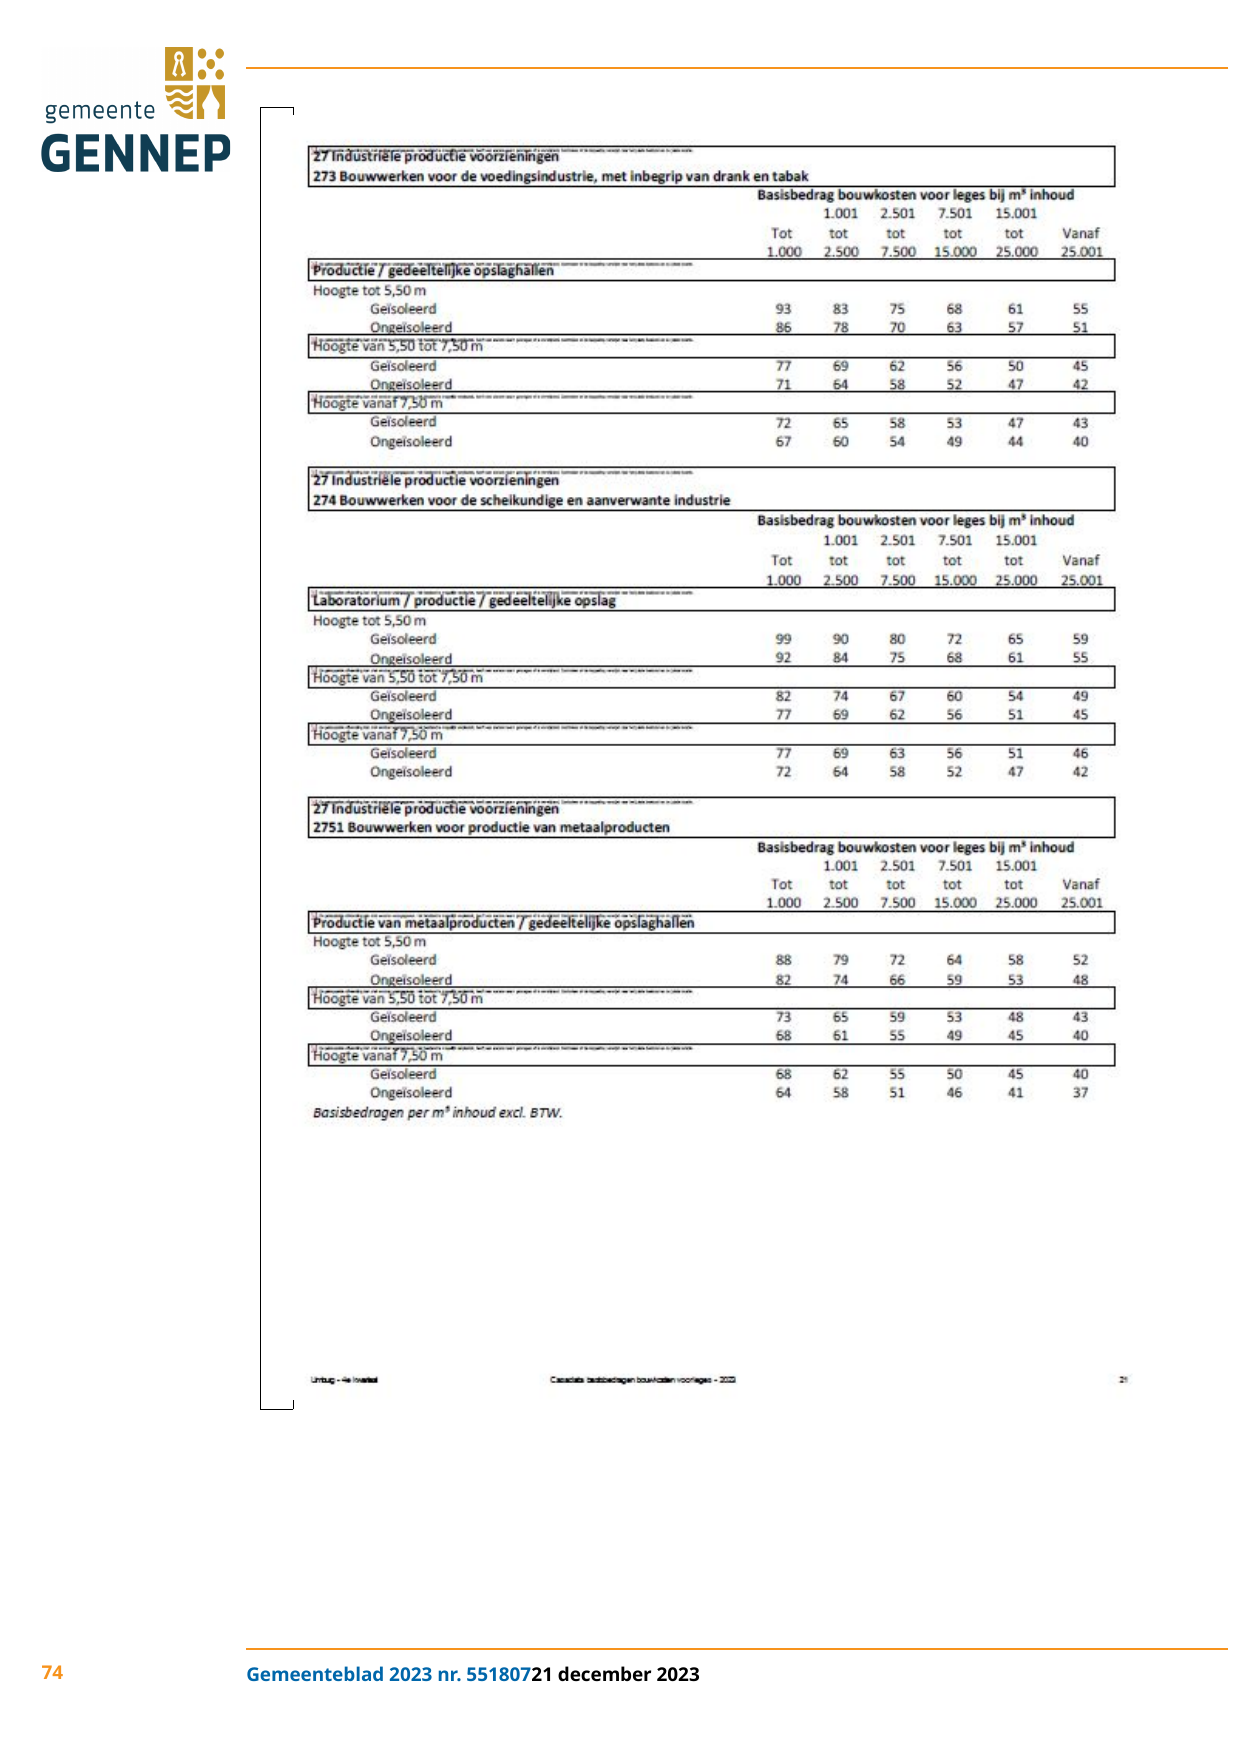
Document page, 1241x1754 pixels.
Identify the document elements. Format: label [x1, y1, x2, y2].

picture [268, 115, 1173, 1400]
picture [41, 47, 231, 172]
